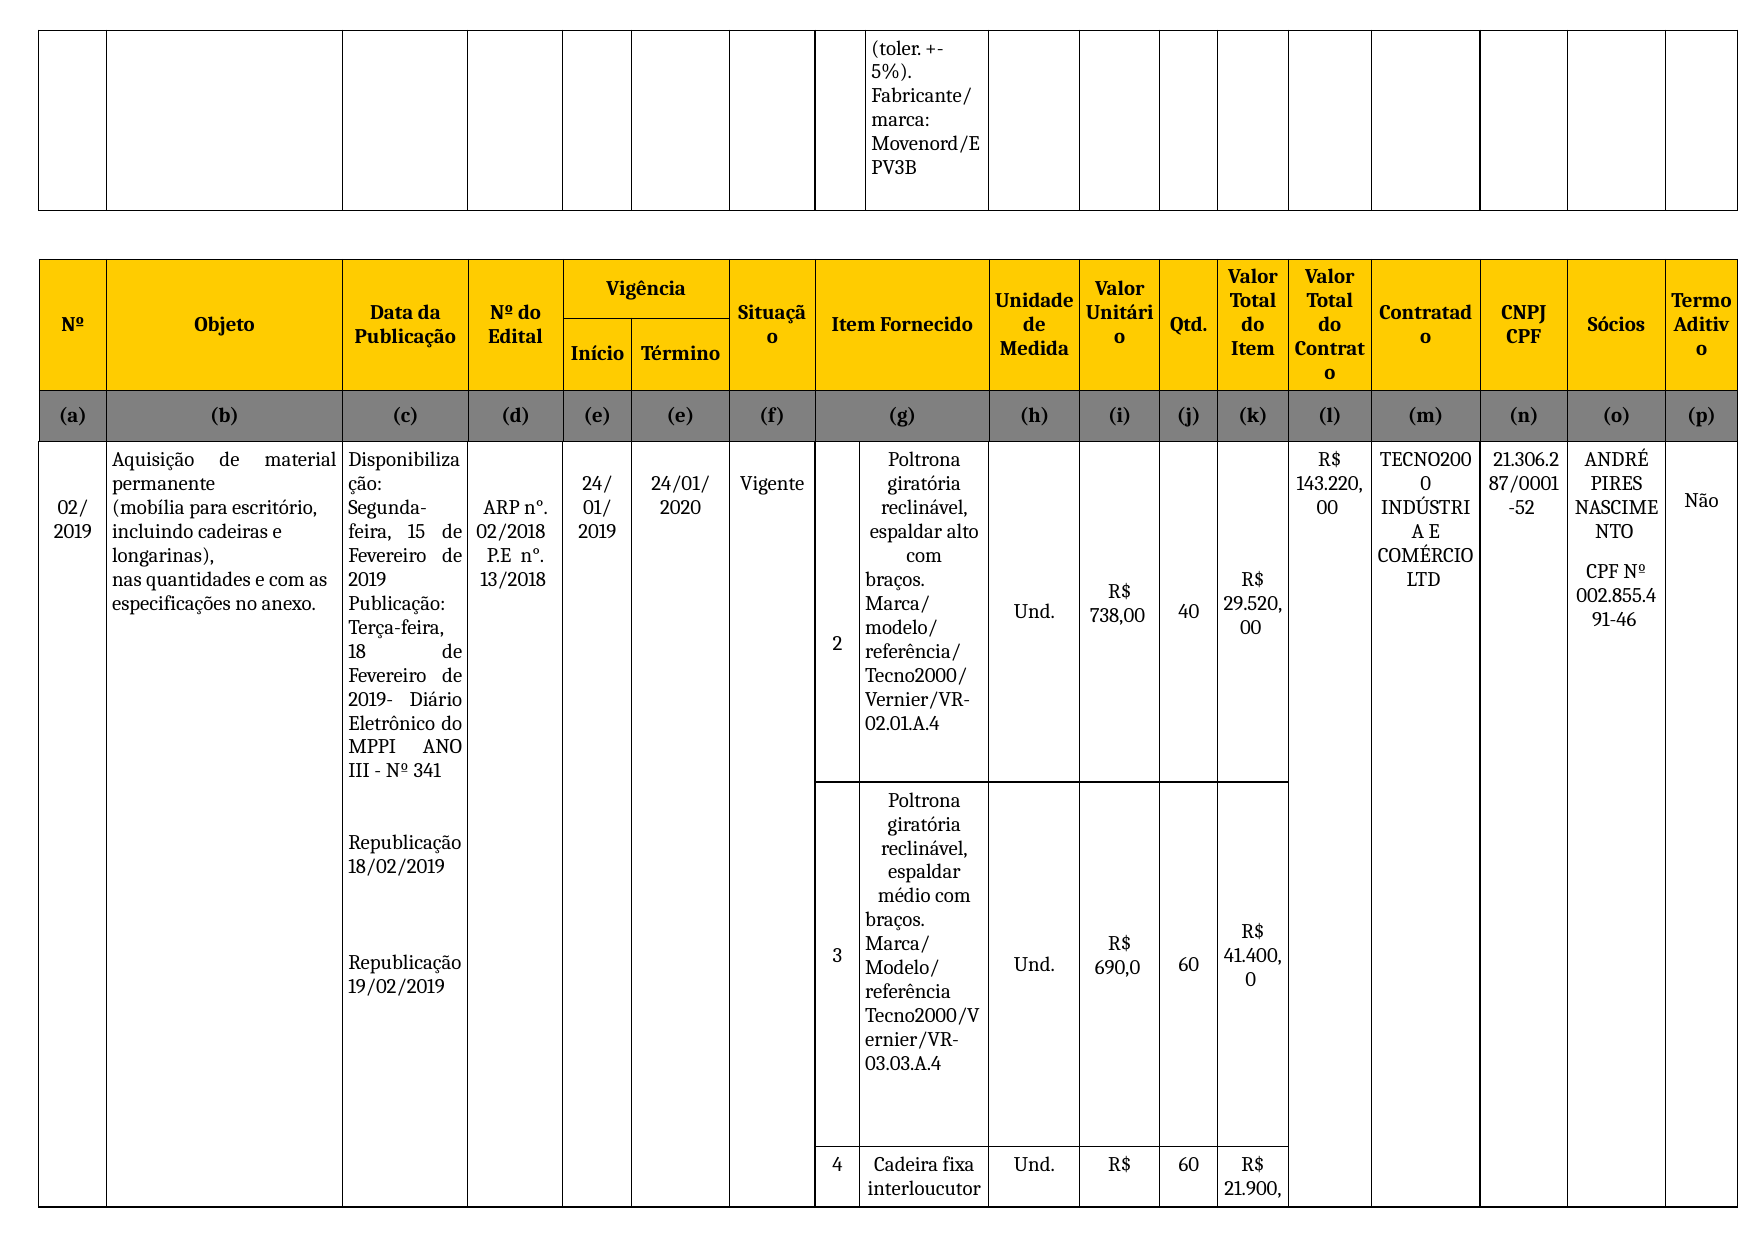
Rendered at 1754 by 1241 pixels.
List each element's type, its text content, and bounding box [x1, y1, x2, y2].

table_cell (toler. +- 5%). Fabricante/marca: Movenord/EPV3B [866, 31, 988, 210]
table_cell 21.306.287/0001-52 [1481, 442, 1567, 1206]
table_header Termo Aditivo [1666, 260, 1737, 390]
table_cell 24/01/ 2020 [632, 442, 729, 1206]
table_cell (b) [107, 391, 342, 441]
table_cell 60 [1160, 1147, 1217, 1206]
table_cell Cadeira fixa interloucutor [860, 1147, 988, 1206]
table_cell 24/ 01/ 2019 [563, 442, 631, 1206]
table_cell (a) [40, 391, 106, 441]
table_cell [1289, 31, 1371, 210]
table_cell R$ [1080, 1147, 1159, 1206]
table_cell (h) [990, 391, 1079, 441]
table_cell Poltrona giratória reclinável, espaldar médio com braços. Marca/Modelo/referência Tecno2000/Vernier/VR- 03.03.A.4 [860, 783, 988, 1146]
table_cell (k) [1218, 391, 1288, 441]
table_cell [730, 31, 814, 210]
table_cell Poltrona giratória reclinável, espaldar alto com braços. Marca/modelo/referência/Tecno2000/Vernier/VR- 02.01.A.4 [860, 442, 988, 781]
table_cell [1218, 31, 1288, 210]
table_cell (e) [632, 391, 729, 441]
table_cell 4 [816, 1147, 859, 1206]
table_cell R$ 690,0 [1080, 783, 1159, 1146]
table_cell Aquisição de material permanente (mobília para escritório, incluindo cadeiras e longarinas), nas quantidades e com as especificações no anexo. [107, 442, 342, 1206]
table_cell R$ 29.520,00 [1218, 442, 1288, 781]
table_cell Und. [989, 442, 1079, 781]
table_cell R$ 738,00 [1080, 442, 1159, 781]
table_header Data da Publicação [343, 260, 468, 390]
table_header Contratado [1372, 260, 1480, 390]
table_cell R$ 21.900, [1218, 1147, 1288, 1206]
table_header Qtd. [1160, 260, 1217, 390]
table_header Unidade de Medida [990, 260, 1079, 390]
table_cell (o) [1568, 391, 1665, 441]
table_cell (g) [816, 391, 989, 441]
table_cell (j) [1160, 391, 1217, 441]
table_cell TECNO2000 INDÚSTRIA E COMÉRCIO LTD [1372, 442, 1479, 1206]
table_cell 60 [1160, 783, 1217, 1146]
table_header Valor Total do Item [1218, 260, 1288, 390]
table_cell 2 [816, 442, 859, 781]
table_cell [39, 31, 106, 210]
table_cell (f) [730, 391, 815, 441]
table_cell 40 [1160, 442, 1217, 781]
table_header Nº [40, 260, 106, 390]
table_cell Início [564, 319, 631, 390]
table_cell [563, 31, 631, 210]
table_cell (l) [1289, 391, 1371, 441]
table_cell [343, 31, 467, 210]
table_cell (c) [343, 391, 468, 441]
table_cell [1372, 31, 1479, 210]
table_cell ARP n°. 02/2018 P.E n°. 13/2018 [468, 442, 562, 1206]
table_cell [816, 31, 865, 210]
table_header Sócios [1568, 260, 1665, 390]
table_header Valor Total do Contrato [1289, 260, 1371, 390]
table_cell Vigente [730, 442, 814, 1206]
table_cell (n) [1481, 391, 1567, 441]
table_cell (i) [1080, 391, 1159, 441]
table_cell (e) [564, 391, 631, 441]
table_cell [1160, 31, 1217, 210]
table_cell R$ 143.220,00 [1289, 442, 1371, 1206]
table_cell Término [632, 319, 729, 390]
table_header Situação [730, 260, 815, 390]
table_cell [1568, 31, 1665, 210]
table_cell [107, 31, 342, 210]
table_header Valor Unitário [1080, 260, 1159, 390]
table_cell [468, 31, 562, 210]
table_cell Und. [989, 783, 1079, 1146]
table_cell R$ 41.400,0 [1218, 783, 1288, 1146]
table_header Nº do Edital [469, 260, 563, 390]
table_header CNPJ CPF [1481, 260, 1567, 390]
table_cell Não [1666, 442, 1737, 1206]
table_cell (p) [1666, 391, 1737, 441]
table_cell Und. [989, 1147, 1079, 1206]
table_cell 02/ 2019 [39, 442, 106, 1206]
table_cell 3 [816, 783, 859, 1146]
table_cell ANDRÉ PIRES NASCIMENTO CPF Nº 002.855.491-46 [1568, 442, 1665, 1206]
table_cell Disponibilização: Segunda-feira, 15 de Fevereiro de 2019 Publicação: Terça-feira, 18 de Fevereiro de 2019- Diário Eletrônico do MPPI ANO III - Nº 341 Republicação 18/02/2019 Republicação19/02/2019 [343, 442, 467, 1206]
table_cell [1080, 31, 1159, 210]
table_cell [1666, 31, 1737, 210]
table_header Vigência [564, 260, 729, 318]
table_header Objeto [107, 260, 342, 390]
table_header Item Fornecido [816, 260, 989, 390]
table_cell [1481, 31, 1567, 210]
table_cell (d) [469, 391, 563, 441]
table_cell (m) [1372, 391, 1480, 441]
table_cell [989, 31, 1079, 210]
table_cell [632, 31, 729, 210]
